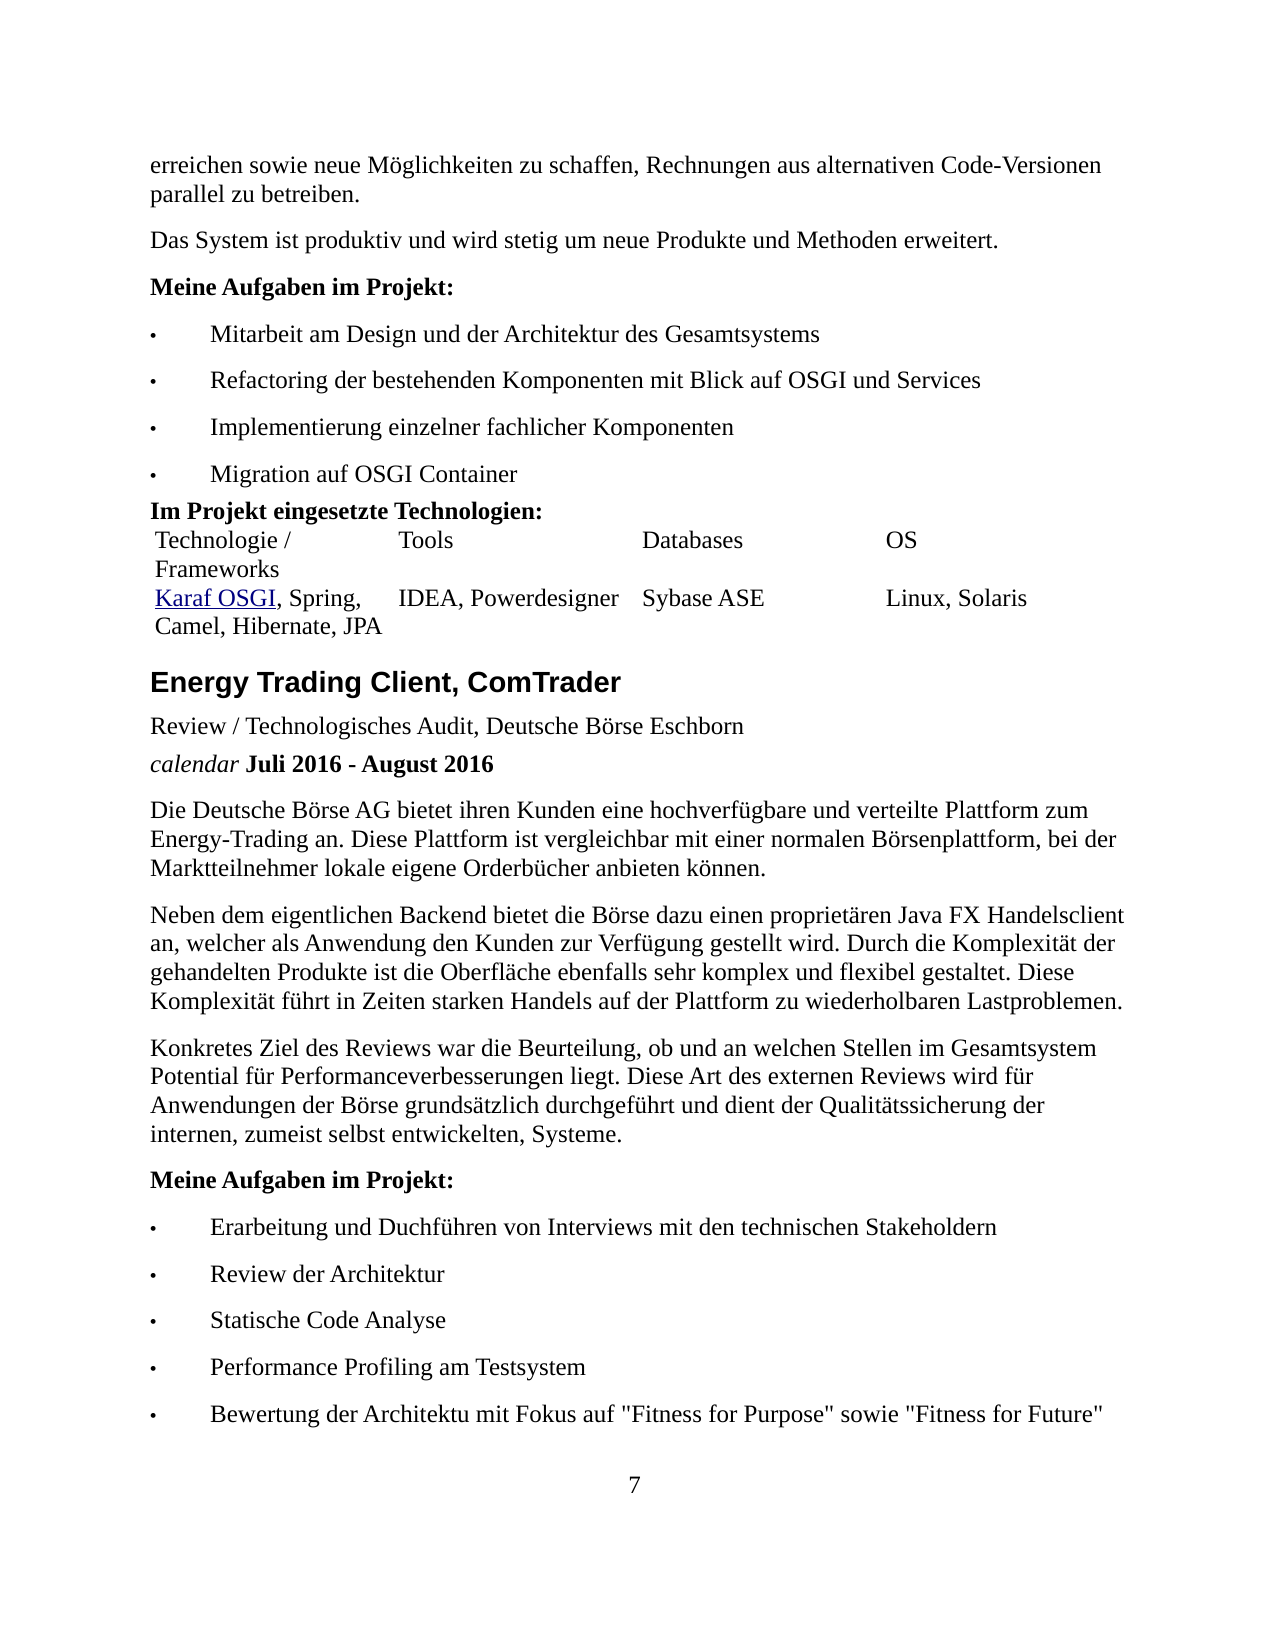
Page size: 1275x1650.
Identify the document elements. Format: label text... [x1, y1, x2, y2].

list Bewertung der Architektu mit Fokus auf "Fitness for Purpose" sowie "Fitness for Future" [150, 1399, 1125, 1428]
list Performance Profiling am Testsystem [150, 1352, 1125, 1381]
table_cell Sybase ASE [638, 583, 881, 640]
table_header Tools [394, 525, 637, 583]
list Review der Architektur [150, 1259, 1125, 1288]
list Erarbeitung und Duchführen von Interviews mit den technischen Stakeholdern [150, 1212, 1125, 1241]
list Migration auf OSGI Container [150, 459, 1125, 487]
text Meine Aufgaben im Projekt: [150, 272, 1125, 301]
list Implementierung einzelner fachlicher Komponenten [150, 412, 1125, 441]
table_cell Linux, Solaris [881, 583, 1125, 640]
table_header Technologie / Frameworks [150, 525, 394, 583]
text Neben dem eigentlichen Backend bietet die Börse dazu einen proprietären Java FX Handelsclient an, welcher als Anwendung den Kunden zur Verfügung gestellt wird. Durch die Komplexität der gehandelten Produkte ist die Oberfläche ebenfalls sehr komplex und flexibel gestaltet. Diese Komplexität führt in Zeiten starken Handels auf der Plattform zu wiederholbaren Lastproblemen. [150, 900, 1125, 1015]
list Mitarbeit am Design und der Architektur des Gesamtsystems [150, 319, 1125, 347]
text Das System ist produktiv und wird stetig um neue Produkte und Methoden erweitert. [150, 225, 1125, 254]
text Die Deutsche Börse AG bietet ihren Kunden eine hochverfügbare und verteilte Plattform zum Energy-Trading an. Diese Plattform ist vergleichbar mit einer normalen Börsenplattform, bei der Marktteilnehmer lokale eigene Orderbücher anbieten können. [150, 796, 1125, 882]
text Review / Technologisches Audit, Deutsche Börse Eschborn [150, 711, 1125, 740]
subtitle Energy Trading Client, ComTrader [150, 665, 1125, 699]
list Refactoring der bestehenden Komponenten mit Blick auf OSGI und Services [150, 365, 1125, 394]
table_header OS [881, 525, 1125, 583]
list Statische Code Analyse [150, 1306, 1125, 1334]
table_header Databases [638, 525, 881, 583]
table_cell IDEA, Powerdesigner [394, 583, 637, 640]
text Konkretes Ziel des Reviews war die Beurteilung, ob und an welchen Stellen im Gesamtsystem Potential für Performanceverbesserungen liegt. Diese Art des externen Reviews wird für Anwendungen der Börse grundsätzlich durchgeführt und dient der Qualitätssicherung der internen, zumeist selbst entwickelten, Systeme. [150, 1033, 1125, 1148]
text Im Projekt eingesetzte Technologien: [150, 496, 1125, 525]
text erreichen sowie neue Möglichkeiten zu schaffen, Rechnungen aus alternativen Code-Versionen parallel zu betreiben. [150, 150, 1125, 207]
table_cell Karaf OSGI, Spring, Camel, Hibernate, JPA [150, 583, 394, 640]
text Meine Aufgaben im Projekt: [150, 1166, 1125, 1194]
text calendar Juli 2016 - August 2016 [150, 749, 1125, 778]
